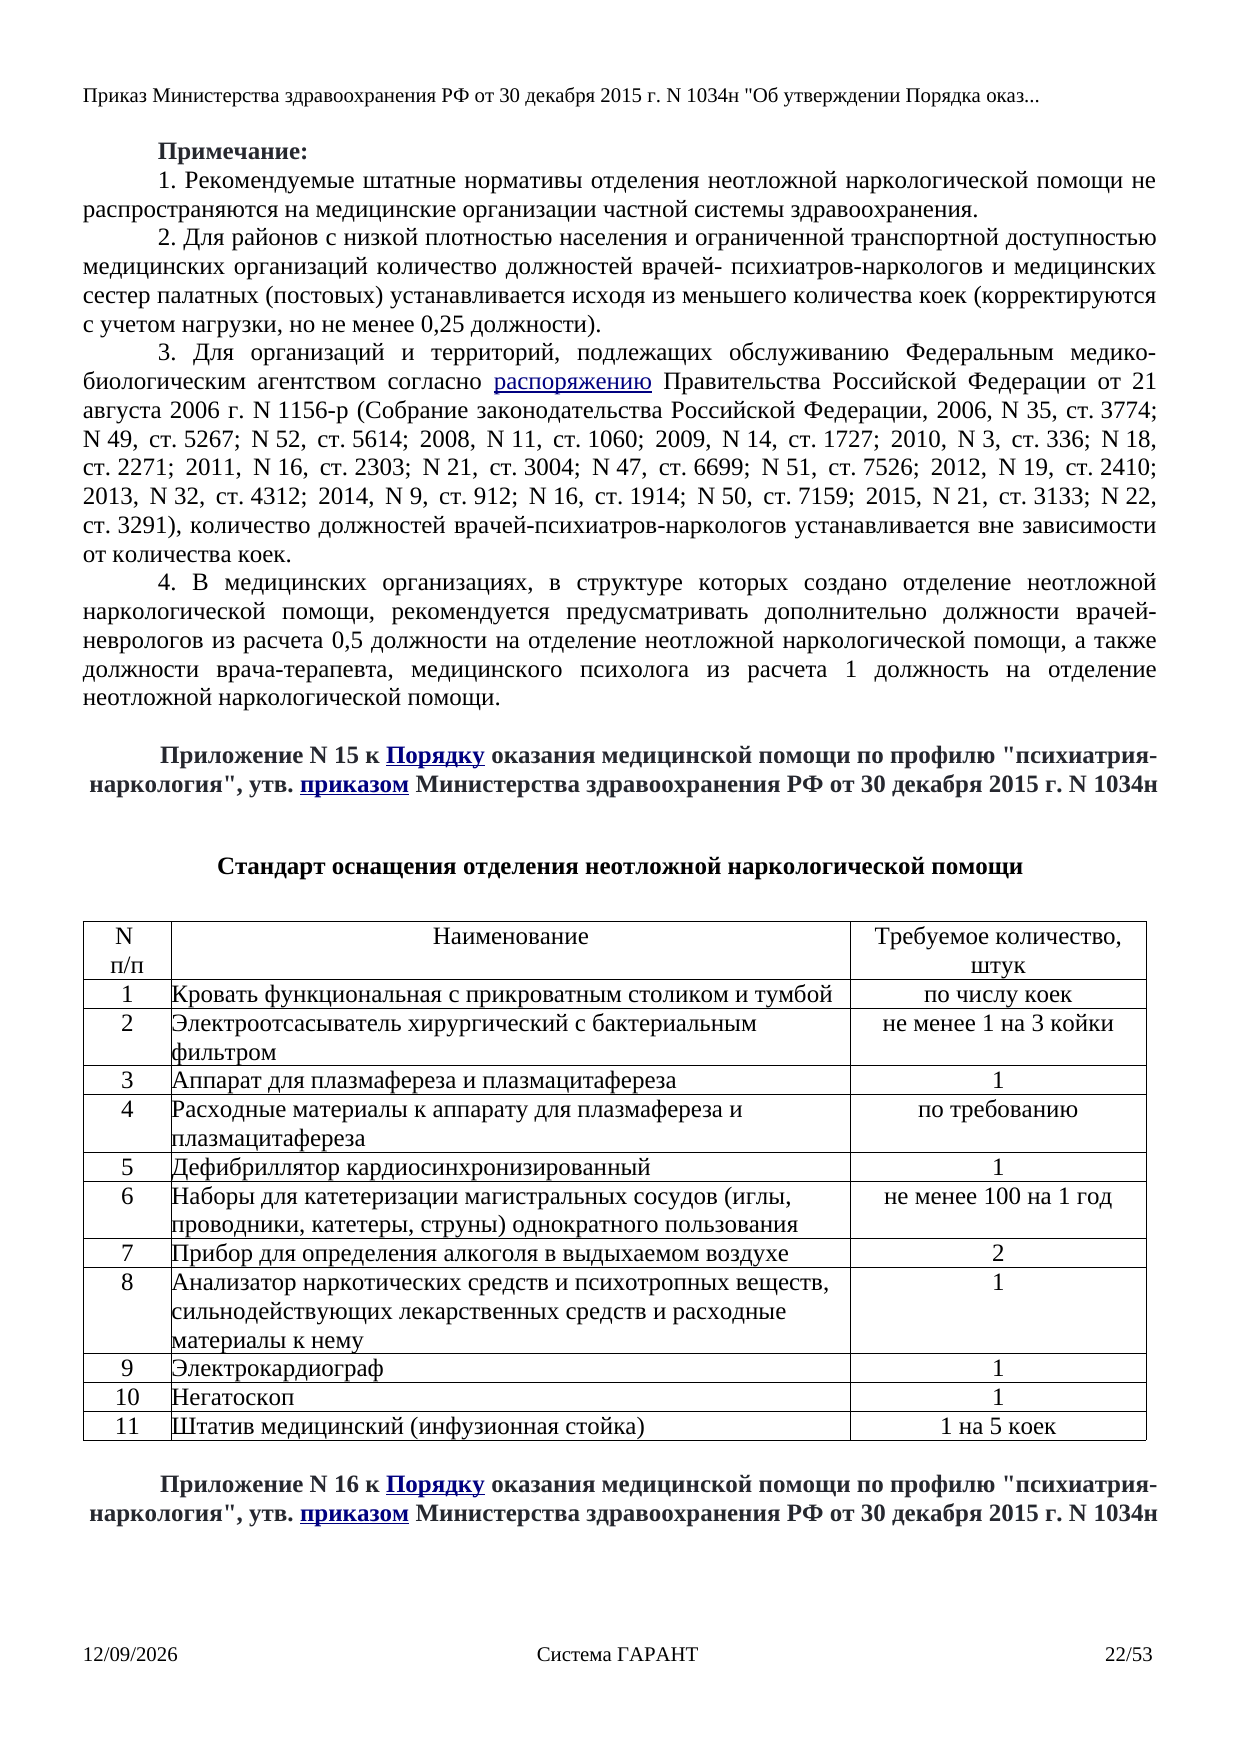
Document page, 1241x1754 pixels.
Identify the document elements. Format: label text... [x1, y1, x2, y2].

table_cell 2 [851, 1239, 1146, 1267]
table_cell 1 [851, 1153, 1146, 1181]
table_cell Анализатор наркотических средств и психотропных веществ, сильнодействующих лекарственных средств и расходные материалы к нему [172, 1268, 850, 1353]
table_cell не менее 100 на 1 год [851, 1182, 1146, 1238]
table_cell 9 [84, 1354, 171, 1382]
table_cell Прибор для определения алкоголя в выдыхаемом воздухе [172, 1239, 850, 1267]
table_cell 1 [851, 1268, 1146, 1353]
text Приложение N 15 к Порядку оказания медицинской помощи по профилю "психиатрия-наркология", утв. приказом Министерства здравоохранения РФ от 30 декабря 2015 г. N 1034н [83, 740, 1157, 797]
table_cell Наборы для катетеризации магистральных сосудов (иглы, проводники, катетеры, струны) однократного пользования [172, 1182, 850, 1238]
table_cell 8 [84, 1268, 171, 1353]
text 1. Рекомендуемые штатные нормативы отделения неотложной наркологической помощи не распространяются на медицинские организации частной системы здравоохранения. [83, 165, 1157, 222]
text 2. Для районов с низкой плотностью населения и ограниченной транспортной доступностью медицинских организаций количество должностей врачей- психиатров-наркологов и медицинских сестер палатных (постовых) устанавливается исходя из меньшего количества коек (корректируются с учетом нагрузки, но не менее 0,25 должности). [83, 222, 1157, 337]
table_cell Расходные материалы к аппарату для плазмафереза и плазмацитафереза [172, 1095, 850, 1152]
table_cell 1 [851, 1383, 1146, 1411]
text Приложение N 16 к Порядку оказания медицинской помощи по профилю "психиатрия-наркология", утв. приказом Министерства здравоохранения РФ от 30 декабря 2015 г. N 1034н [83, 1469, 1157, 1526]
table_header Требуемое количество, штук [851, 922, 1146, 979]
table_cell 2 [84, 1009, 171, 1065]
table_header Наименование [172, 922, 850, 979]
table_cell не менее 1 на 3 койки [851, 1009, 1146, 1065]
table_cell 10 [84, 1383, 171, 1411]
table_cell 1 на 5 коек [851, 1412, 1146, 1440]
table_cell Электроотсасыватель хирургический с бактериальным фильтром [172, 1009, 850, 1065]
text 4. В медицинских организациях, в структуре которых создано отделение неотложной наркологической помощи, рекомендуется предусматривать дополнительно должности врачей-неврологов из расчета 0,5 должности на отделение неотложной наркологической помощи, а также должности врача-терапевта, медицинского психолога из расчета 1 должность на отделение неотложной наркологической помощи. [83, 567, 1157, 711]
table_cell Негатоскоп [172, 1383, 850, 1411]
text Примечание: [83, 136, 1157, 165]
table_header N п/п [84, 922, 171, 979]
table_cell 11 [84, 1412, 171, 1440]
table_cell 3 [84, 1066, 171, 1094]
table_cell по требованию [851, 1095, 1146, 1152]
table_cell 7 [84, 1239, 171, 1267]
table_cell Кровать функциональная с прикроватным столиком и тумбой [172, 980, 850, 1008]
table_cell 1 [851, 1354, 1146, 1382]
table_cell 4 [84, 1095, 171, 1152]
table_cell Аппарат для плазмафереза и плазмацитафереза [172, 1066, 850, 1094]
table_cell 1 [84, 980, 171, 1008]
text 3. Для организаций и территорий, подлежащих обслуживанию Федеральным медико-биологическим агентством согласно распоряжению Правительства Российской Федерации от 21 августа 2006 г. N 1156-р (Собрание законодательства Российской Федерации, 2006, N 35, ст. 3774; N 49, ст. 5267; N 52, ст. 5614; 2008, N 11, ст. 1060; 2009, N 14, ст. 1727; 2010, N 3, ст. 336; N 18, ст. 2271; 2011, N 16, ст. 2303; N 21, ст. 3004; N 47, ст. 6699; N 51, ст. 7526; 2012, N 19, ст. 2410; 2013, N 32, ст. 4312; 2014, N 9, ст. 912; N 16, ст. 1914; N 50, ст. 7159; 2015, N 21, ст. 3133; N 22, ст. 3291), количество должностей врачей-психиатров-наркологов устанавливается вне зависимости от количества коек. [83, 337, 1157, 567]
table_cell Электрокардиограф [172, 1354, 850, 1382]
table_cell 1 [851, 1066, 1146, 1094]
table_cell 5 [84, 1153, 171, 1181]
table_cell по числу коек [851, 980, 1146, 1008]
table_cell 6 [84, 1182, 171, 1238]
table_cell Дефибриллятор кардиосинхронизированный [172, 1153, 850, 1181]
table_cell Штатив медицинский (инфузионная стойка) [172, 1412, 850, 1440]
subtitle Стандарт оснащения отделения неотложной наркологической помощи [83, 851, 1157, 880]
